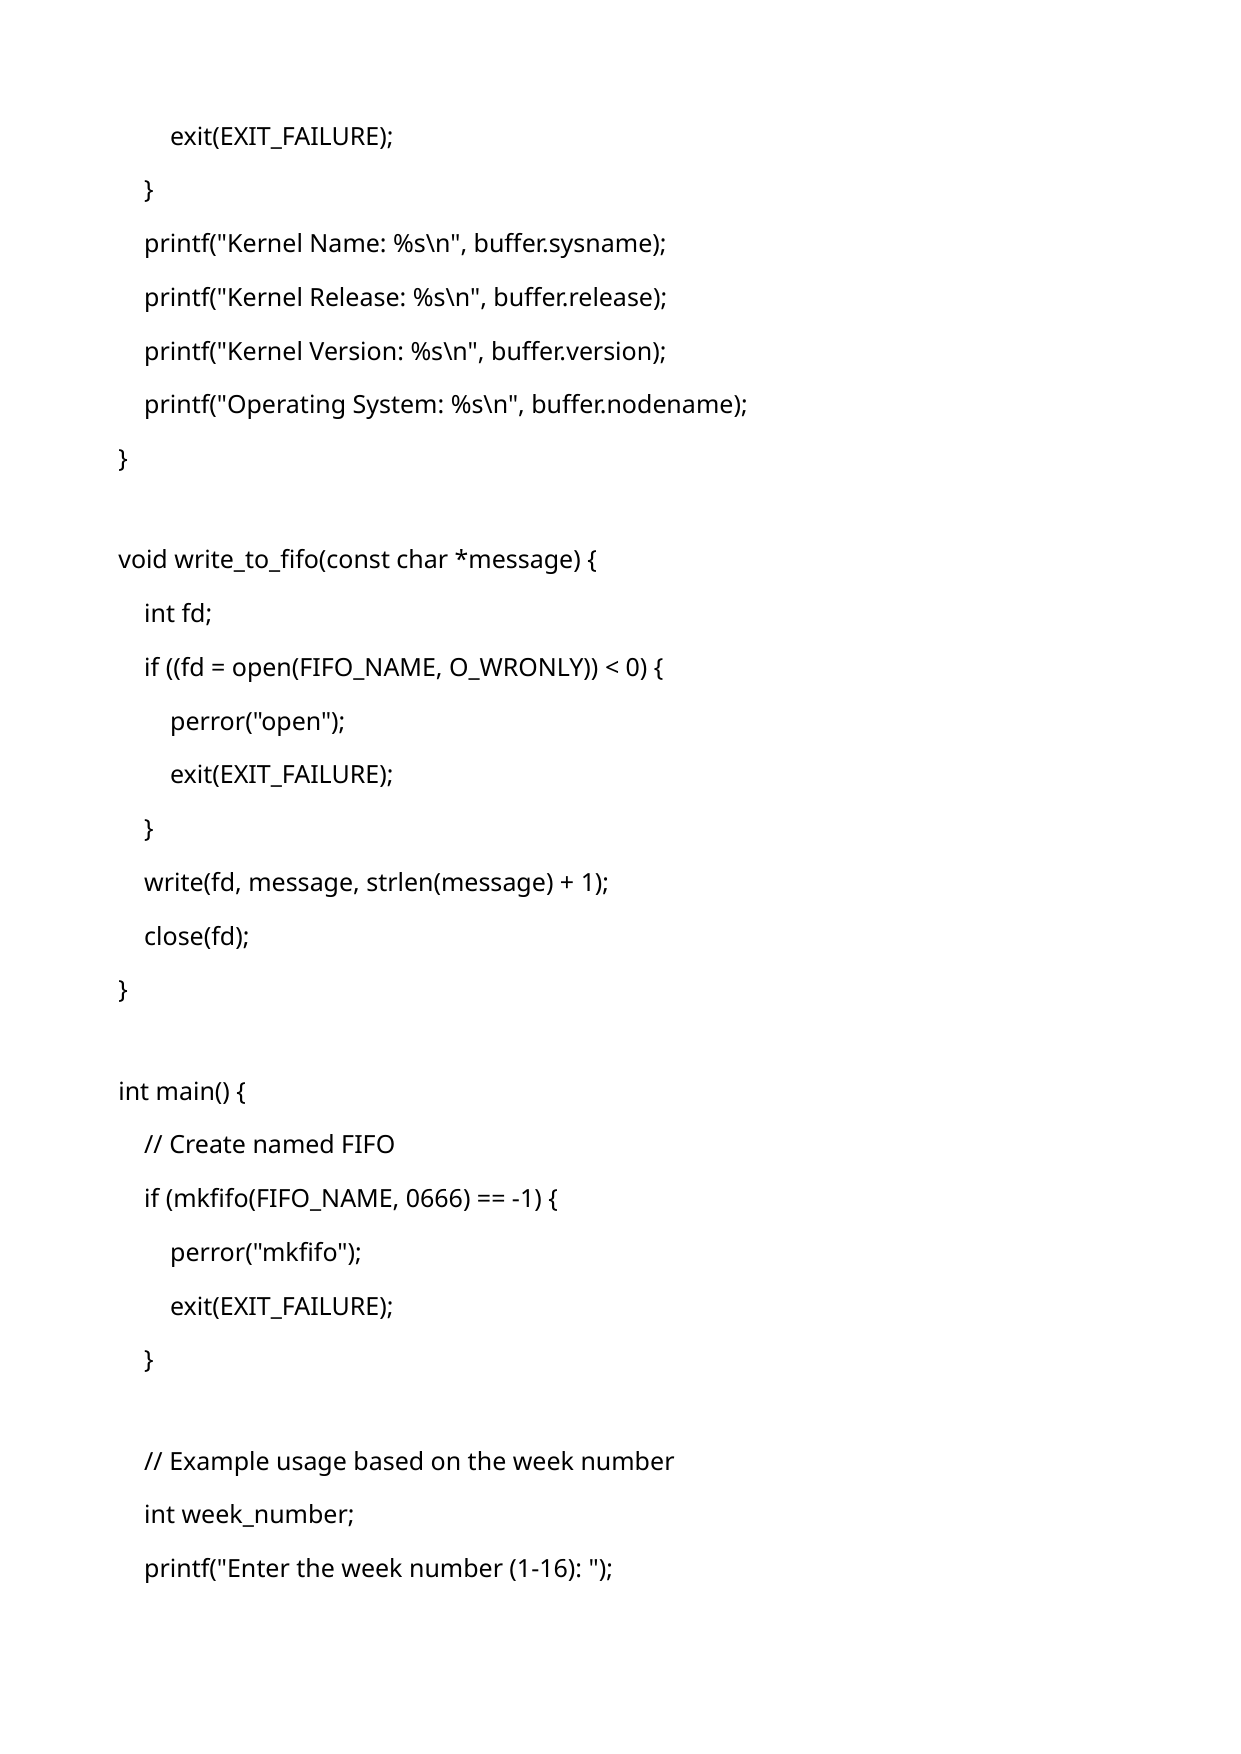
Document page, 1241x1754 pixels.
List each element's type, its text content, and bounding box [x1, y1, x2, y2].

text exit(EXIT_FAILURE); [118, 1288, 1122, 1322]
text close(fd); [118, 918, 1122, 952]
text printf("Operating System: %s\n", buffer.nodename); [118, 387, 1122, 421]
text printf("Enter the week number (1-16): "); [118, 1551, 1122, 1585]
text int fd; [118, 596, 1122, 630]
text exit(EXIT_FAILURE); [118, 757, 1122, 791]
text void write_to_fifo(const char *message) { [118, 542, 1122, 576]
text } [118, 811, 1122, 845]
text } [118, 441, 1122, 475]
text } [118, 972, 1122, 1006]
text if (mkfifo(FIFO_NAME, 0666) == -1) { [118, 1181, 1122, 1215]
text // Example usage based on the week number [118, 1443, 1122, 1477]
text int week_number; [118, 1497, 1122, 1531]
text write(fd, message, strlen(message) + 1); [118, 864, 1122, 898]
text perror("mkfifo"); [118, 1234, 1122, 1269]
text exit(EXIT_FAILURE); [118, 118, 1122, 152]
text perror("open"); [118, 703, 1122, 737]
text int main() { [118, 1073, 1122, 1107]
text printf("Kernel Version: %s\n", buffer.version); [118, 333, 1122, 367]
text printf("Kernel Name: %s\n", buffer.sysname); [118, 226, 1122, 260]
text } [118, 172, 1122, 206]
text printf("Kernel Release: %s\n", buffer.release); [118, 279, 1122, 313]
text } [118, 1342, 1122, 1376]
text // Create named FIFO [118, 1127, 1122, 1161]
text if ((fd = open(FIFO_NAME, O_WRONLY)) < 0) { [118, 649, 1122, 683]
